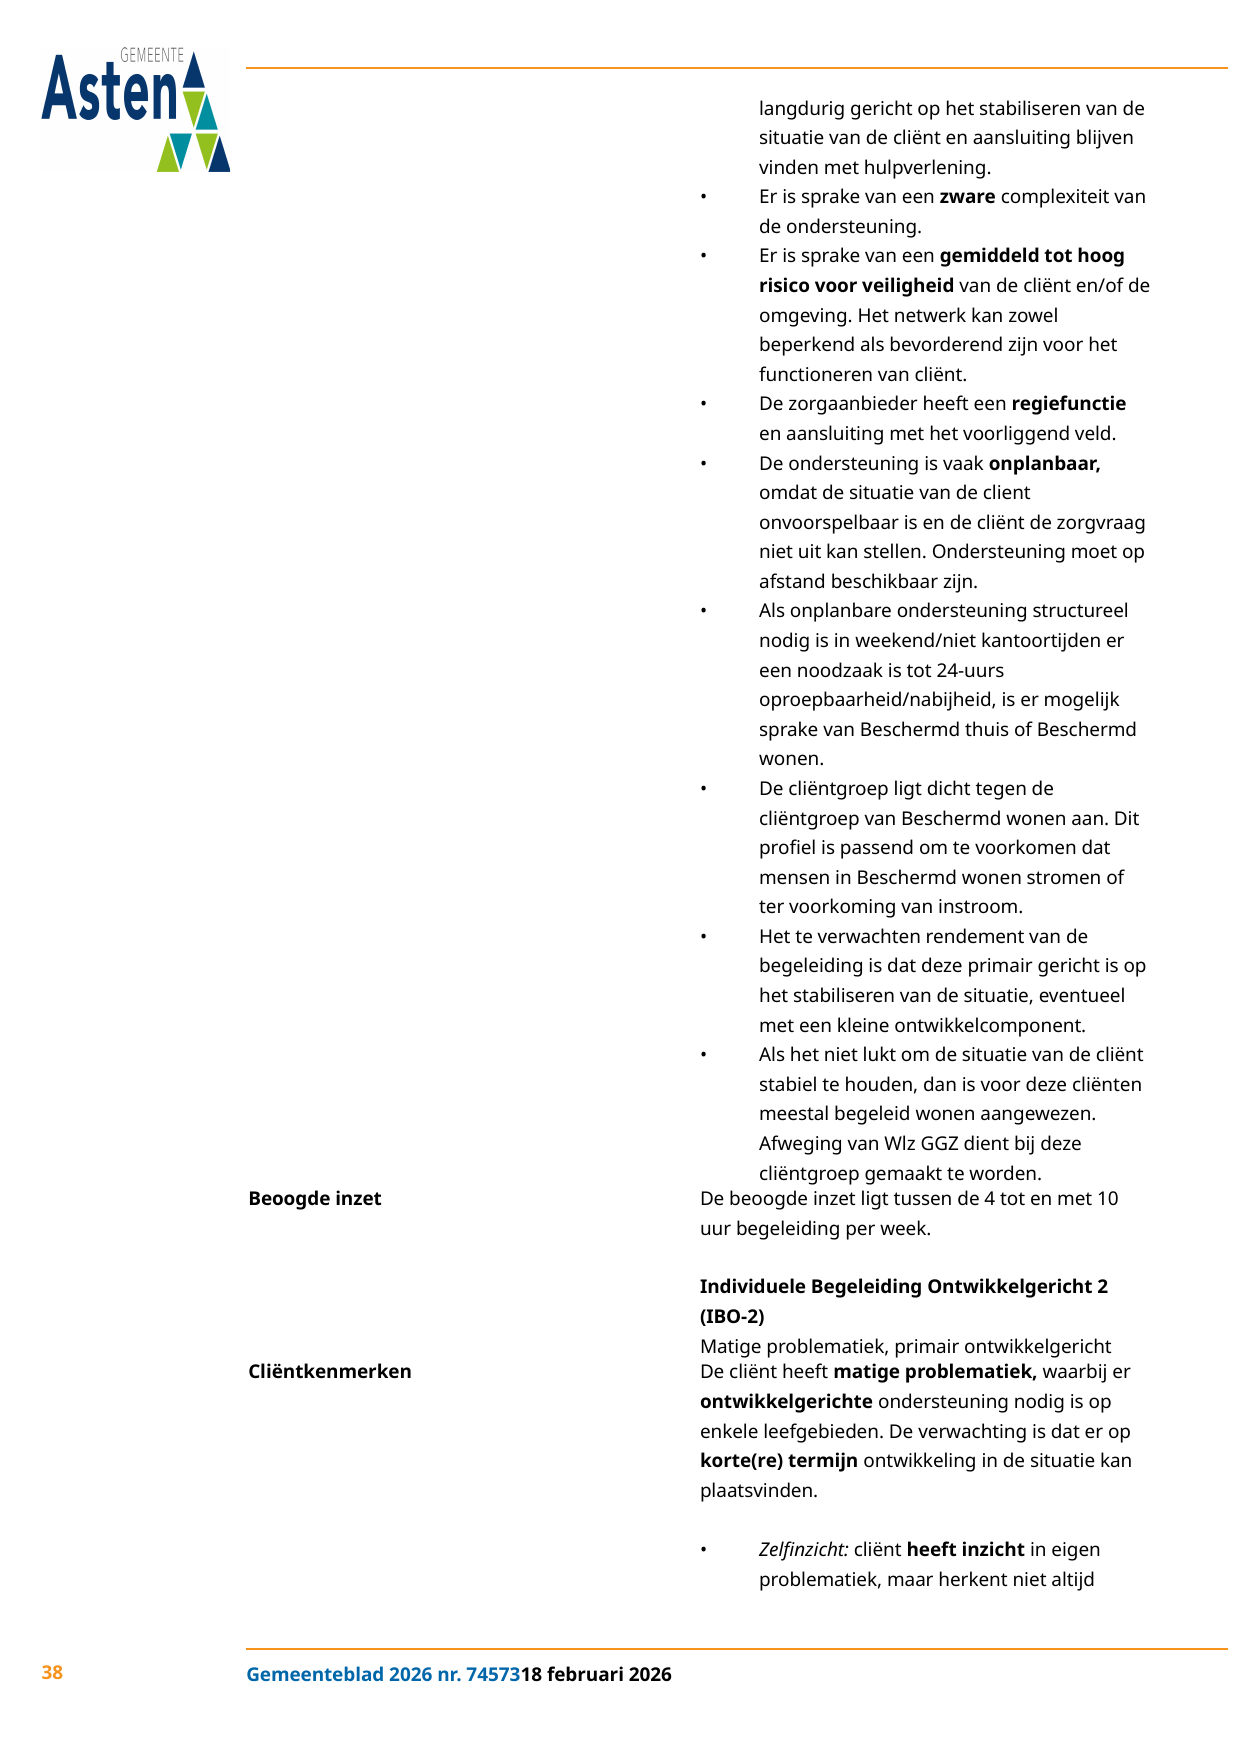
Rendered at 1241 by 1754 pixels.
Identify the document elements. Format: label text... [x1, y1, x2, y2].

table_cell De cliënt heeft matige problematiek, waarbij er ontwikkelgerichte ondersteuning nodig is op enkele leefgebieden. De verwachting is dat er op korte(re) termijn ontwikkeling in de situatie kan plaatsvinden. Zelfinzicht: cliënt heeft inzicht in eigen problematiek, maar herkent niet altijd [700, 1359, 1152, 1591]
table_cell Beoogde inzet [248, 1186, 700, 1241]
table_cell Cliëntkenmerken [248, 1359, 700, 1591]
picture [41, 47, 231, 172]
table_cell langdurig gericht op het stabiliseren van de situatie van de cliënt en aansluiting blijven vinden met hulpverlening. Er is sprake van een zware complexiteit van de ondersteuning. Er is sprake van een gemiddeld tot hoog risico voor veiligheid van de cliënt en/of de omgeving. Het netwerk kan zowel beperkend als bevorderend zijn voor het functioneren van cliënt. De zorgaanbieder heeft een regiefunctie en aansluiting met het voorliggend veld. De ondersteuning is vaak onplanbaar, omdat de situatie van de client onvoorspelbaar is en de cliënt de zorgvraag niet uit kan stellen. Ondersteuning moet op afstand beschikbaar zijn. Als onplanbare ondersteuning structureel nodig is in weekend/niet kantoortijden er een noodzaak is tot 24-uurs oproepbaarheid/nabijheid, is er mogelijk sprake van Beschermd thuis of Beschermd wonen. De cliëntgroep ligt dicht tegen de cliëntgroep van Beschermd wonen aan. Dit profiel is passend om te voorkomen dat mensen in Beschermd wonen stromen of ter voorkoming van instroom. Het te verwachten rendement van de begeleiding is dat deze primair gericht is op het stabiliseren van de situatie, eventueel met een kleine ontwikkelcomponent. Als het niet lukt om de situatie van de cliënt stabiel te houden, dan is voor deze cliënten meestal begeleid wonen aangewezen. Afweging van Wlz GGZ dient bij deze cliëntgroep gemaakt te worden. [700, 95, 1152, 1186]
table_cell [248, 95, 700, 1186]
table_header Individuele Begeleiding Ontwikkelgericht 2 (IBO-2) Matige problematiek, primair ontwikkelgericht [700, 1274, 1152, 1359]
table_header [248, 1274, 700, 1359]
table_cell De beoogde inzet ligt tussen de 4 tot en met 10 uur begeleiding per week. [700, 1186, 1152, 1241]
